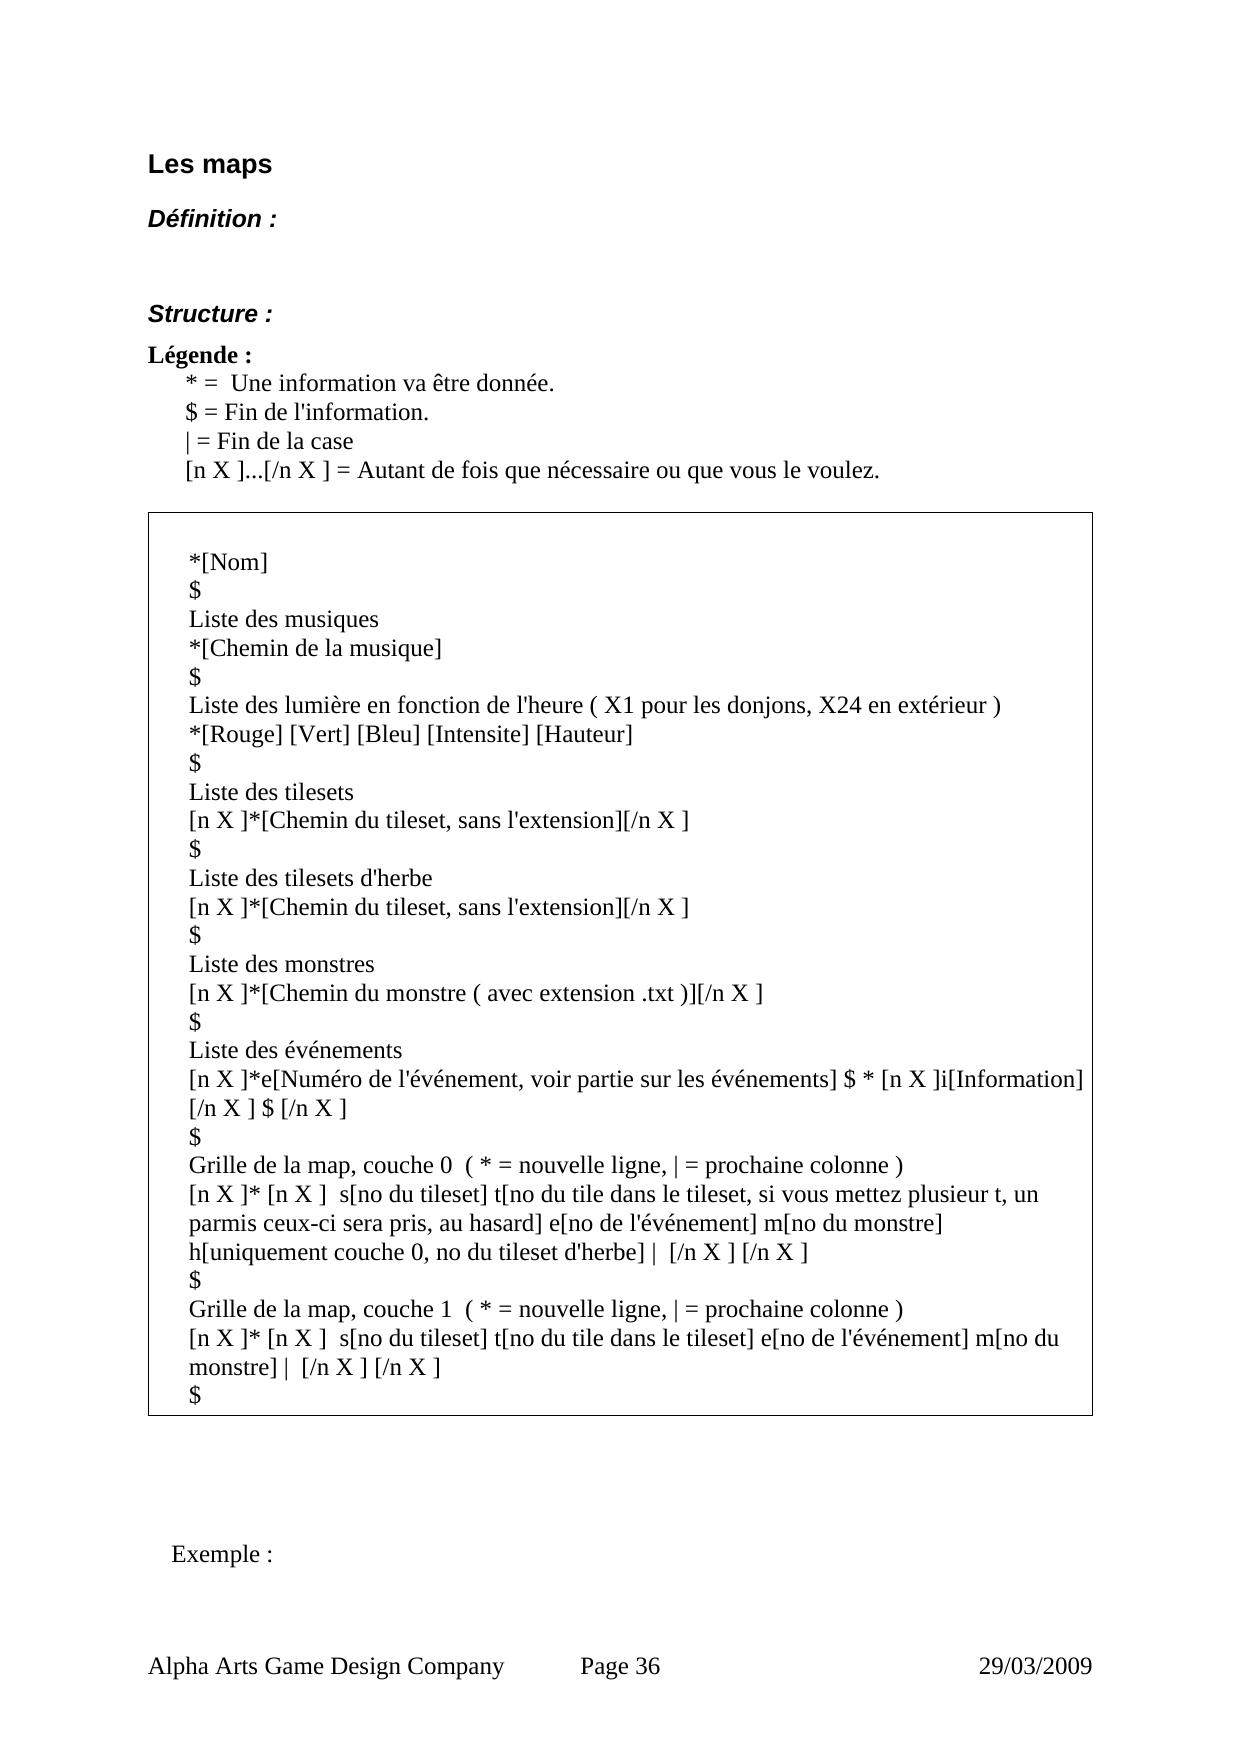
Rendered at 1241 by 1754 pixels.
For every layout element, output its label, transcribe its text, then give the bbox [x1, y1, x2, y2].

list $ = Fin de l'information. [148, 397, 1092, 426]
subtitle Les maps [148, 148, 1092, 179]
list | = Fin de la case [148, 426, 1092, 455]
subtitle Définition : [148, 204, 1092, 232]
list [n X ]...[/n X ] = Autant de fois que nécessaire ou que vous le voulez. [148, 455, 1092, 483]
table_header *[Nom] $ Liste des musiques *[Chemin de la musique] $ Liste des lumière en fonction de l'heure ( X1 pour les donjons, X24 en extérieur ) *[Rouge] [Vert] [Bleu] [Intensite] [Hauteur] $ Liste des tilesets [n X ]*[Chemin du tileset, sans l'extension][/n X ] $ Liste des tilesets d'herbe [n X ]*[Chemin du tileset, sans l'extension][/n X ] $ Liste des monstres [n X ]*[Chemin du monstre ( avec extension .txt )][/n X ] $ Liste des événements [n X ]*e[Numéro de l'événement, voir partie sur les événements] $ * [n X ]i[Information][/n X ] $ [/n X ] $ Grille de la map, couche 0 ( * = nouvelle ligne, | = prochaine colonne ) [n X ]* [n X ] s[no du tileset] t[no du tile dans le tileset, si vous mettez plusieur t, un parmis ceux-ci sera pris, au hasard] e[no de l'événement] m[no du monstre] h[uniquement couche 0, no du tileset d'herbe] | [/n X ] [/n X ] $ Grille de la map, couche 1 ( * = nouvelle ligne, | = prochaine colonne ) [n X ]* [n X ] s[no du tileset] t[no du tile dans le tileset] e[no de l'événement] m[no du monstre] | [/n X ] [/n X ] $ [149, 513, 1092, 1415]
text Exemple : [171, 1539, 1092, 1567]
text Légende : [148, 340, 1092, 368]
subtitle Structure : [148, 299, 1092, 327]
list * = Une information va être donnée. [148, 368, 1092, 397]
